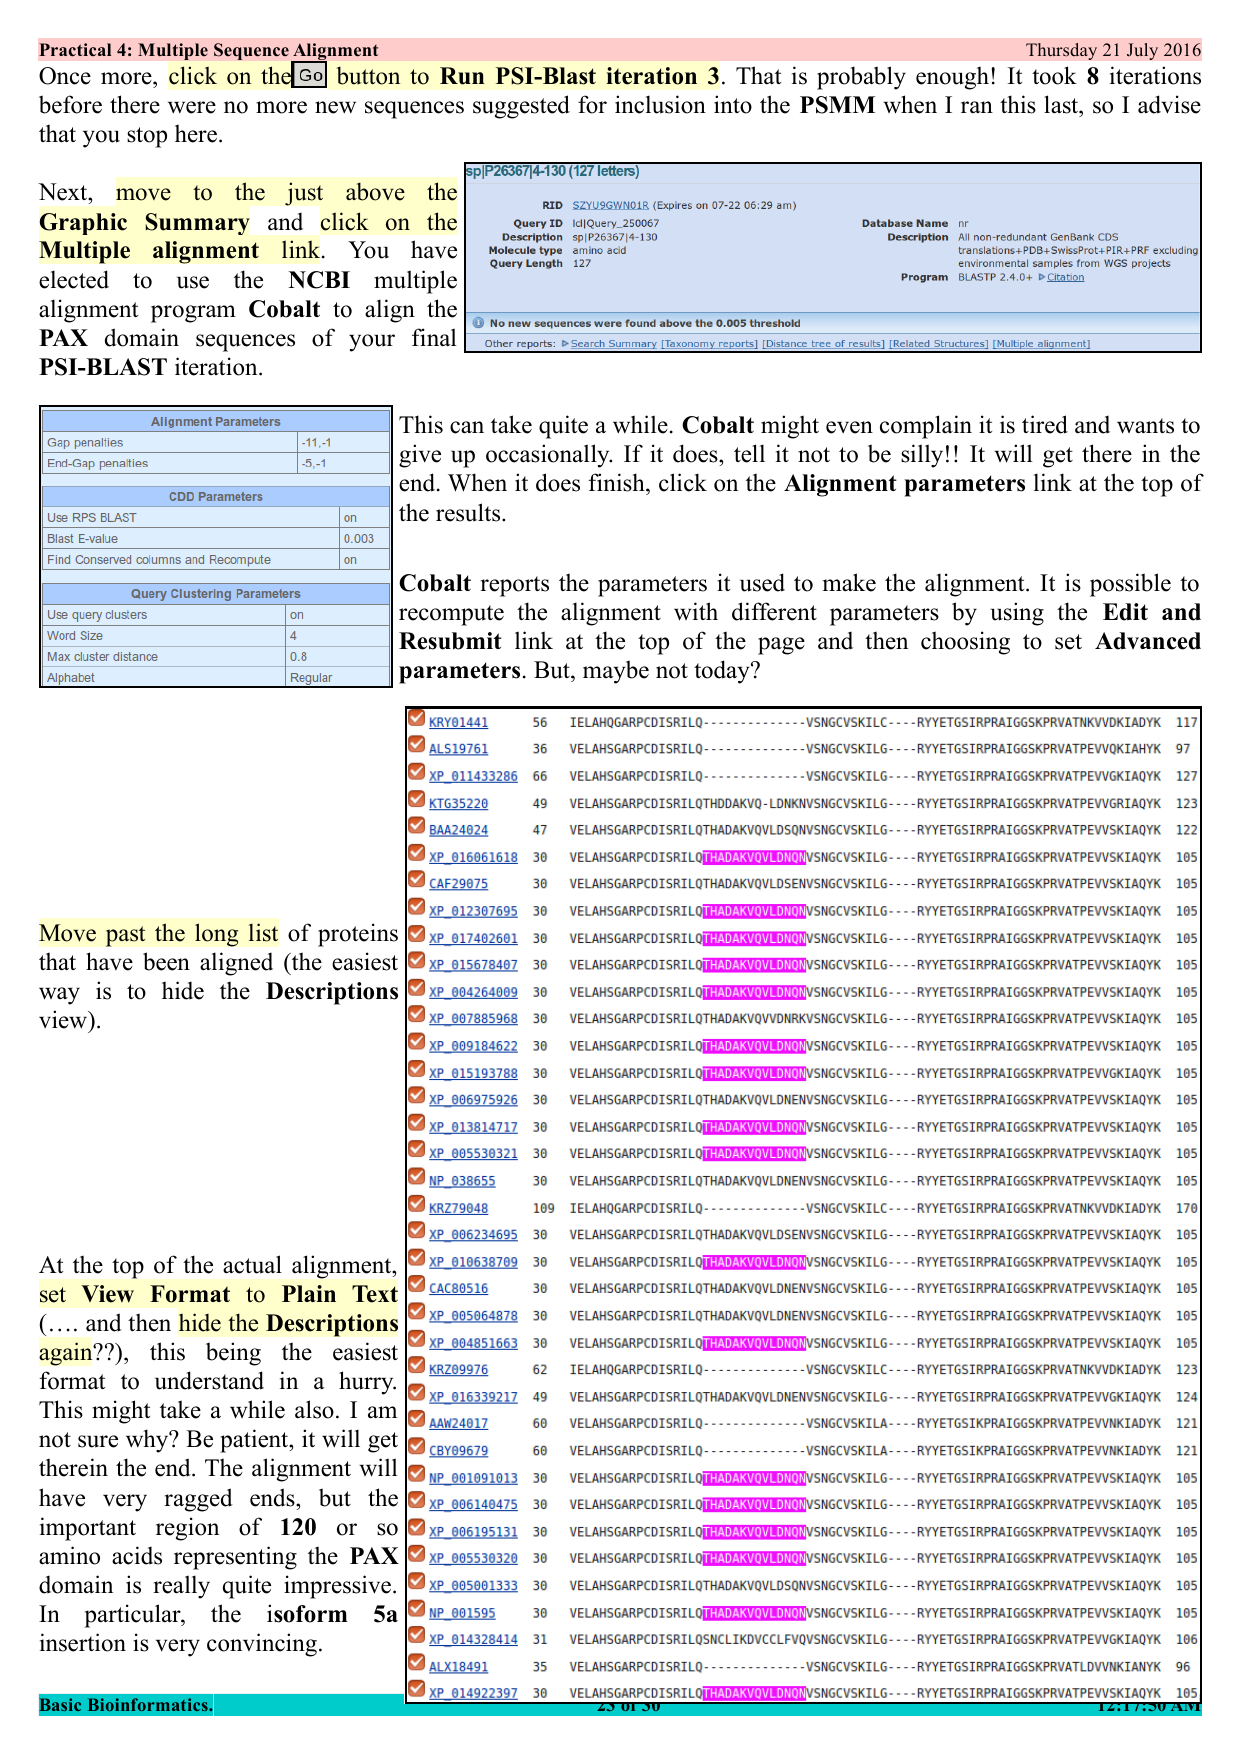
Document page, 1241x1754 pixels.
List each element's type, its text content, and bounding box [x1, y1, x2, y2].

text Once more, click on the button to Run PSI-Blast iteration 3. That is probably enough! It took 8 iterations before there were no more new sequences suggested for inclusion into the PSMM when I ran this last, so I advise that you stop here. [38, 61, 1202, 148]
picture [294, 63, 325, 86]
picture [407, 709, 1200, 1702]
text At the top of the actual alignment, set View Format to Plain Text (…. and then hide the Descriptions again??), this being the easiest format to understand in a hurry. This might take a while also. I am not sure why? Be patient, it will get therein the end. The alignment will have very ragged ends, but the important region of 120 or so amino acids representing the PAX domain is really quite impressive. In particular, the isoform 5a insertion is very convincing. [38, 1250, 404, 1657]
text This can take quite a while. Cobalt might even complain it is tired and wants to give up occasionally. If it does, tell it not to be silly!! It will get there in the end. When it does finish, click on the Alignment parameters link at the top of the results. [393, 410, 1202, 526]
picture [41, 407, 391, 686]
text Next, move to the just above the Graphic Summary and click on the Multiple alignment link. You have elected to use the NCBI multiple alignment program Cobalt to align the PAX domain sequences of your final PSI-BLAST iteration. [38, 163, 1202, 381]
picture [466, 164, 1200, 351]
text Cobalt reports the parameters it used to make the alignment. It is possible to recompute the alignment with different parameters by using the Edit and Resubmit link at the top of the page and then choosing to set Advanced parameters. But, maybe not today? [393, 568, 1202, 684]
text Move past the long list of proteins that have been aligned (the easiest way is to hide the Descriptions view). [38, 918, 404, 1034]
